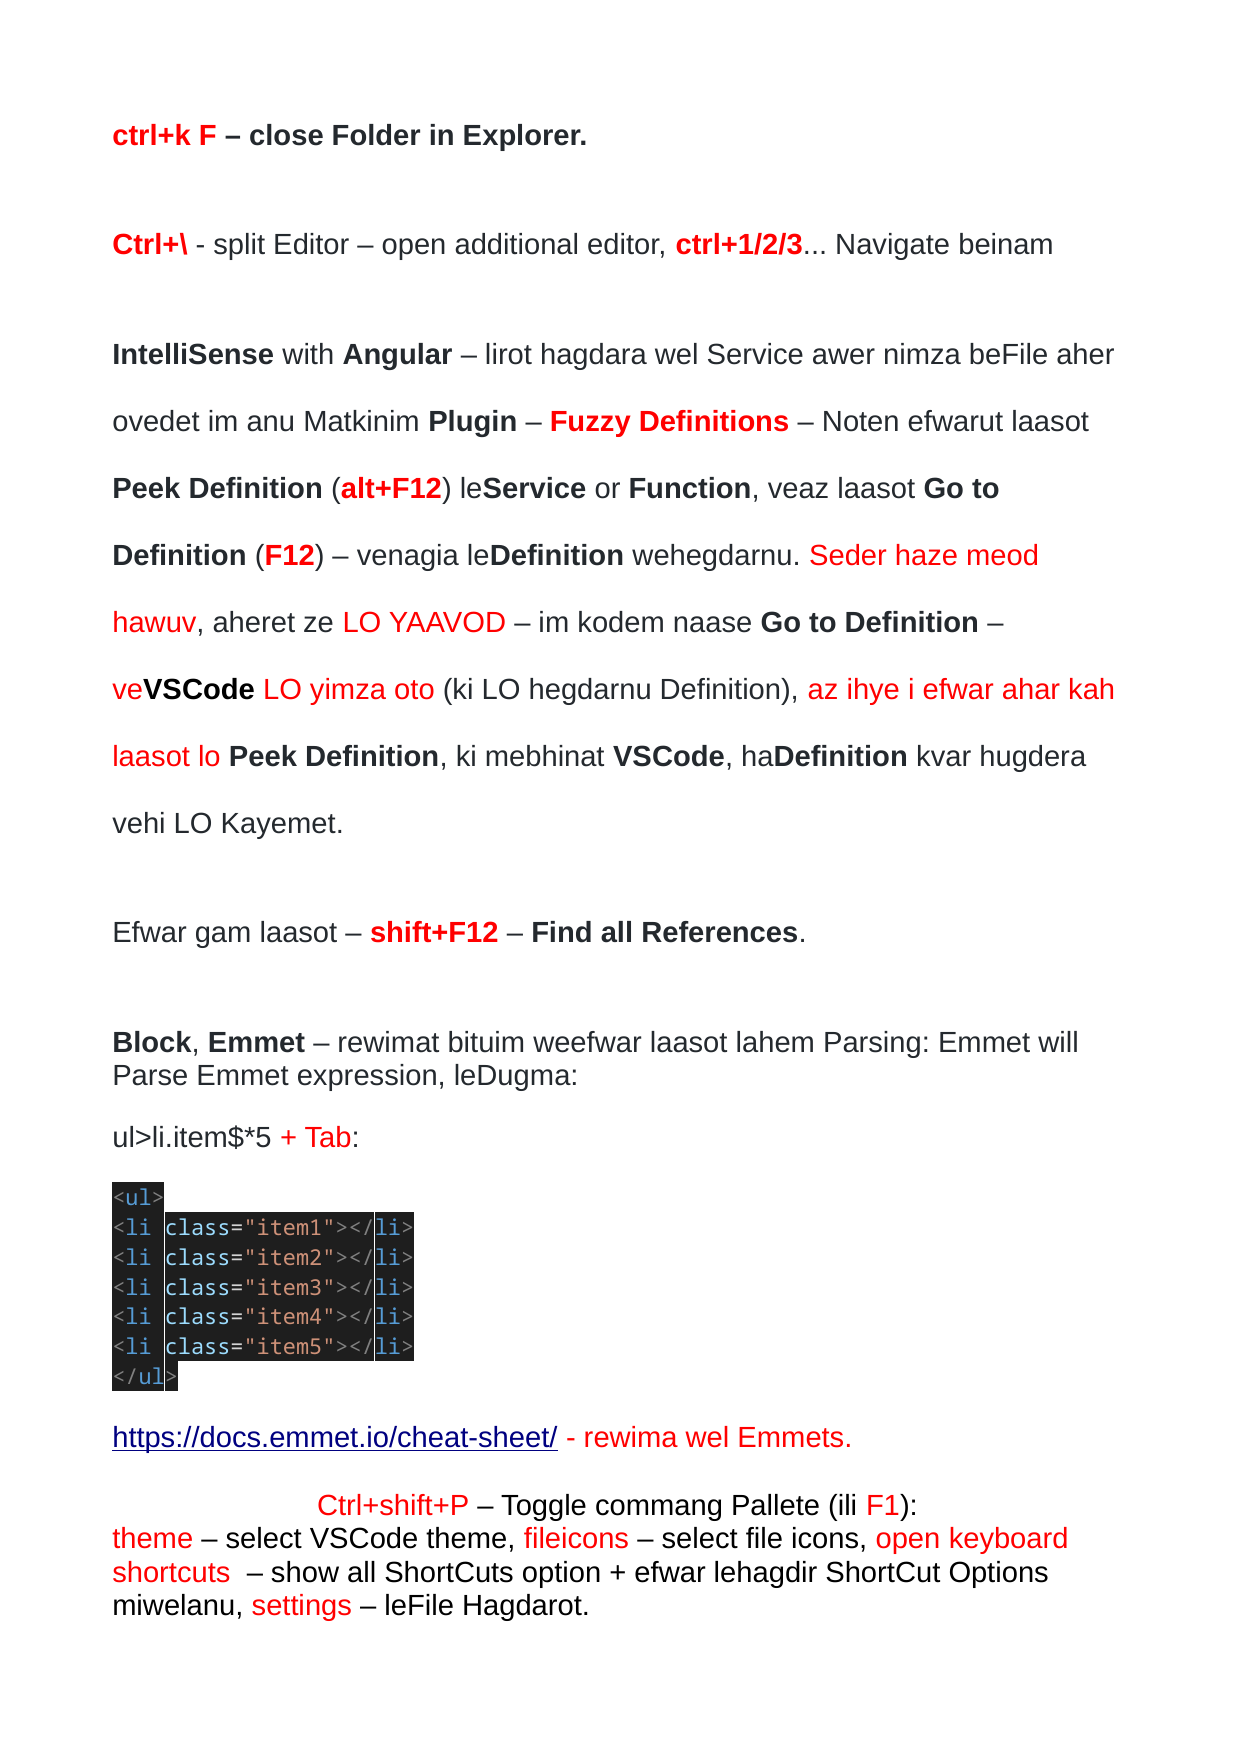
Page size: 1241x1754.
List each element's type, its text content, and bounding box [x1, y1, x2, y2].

text Ctrl+shift+P – Toggle commang Pallete (ili F1): [112, 1487, 1122, 1521]
text <li class="item4"></li> [112, 1301, 1122, 1331]
text <li class="item1"></li> [112, 1212, 1122, 1242]
text <li class="item2"></li> [112, 1242, 1122, 1271]
text https://docs.emmet.io/cheat-sheet/ - rewima wel Emmets. [112, 1420, 1122, 1454]
text Parse Emmet expression, leDugma: [112, 1058, 1122, 1092]
text theme – select VSCode theme, fileicons – select file icons, open keyboard shortcuts – show all ShortCuts option + efwar lehagdir ShortCut Options miwelanu, settings – leFile Hagdarot. [112, 1521, 1122, 1622]
text Ctrl+\ - split Editor – open additional editor, ctrl+1/2/3... Navigate beinam [112, 227, 1122, 261]
text <li class="item5"></li> [112, 1331, 1122, 1361]
text </ul> [112, 1361, 1122, 1391]
text IntelliSense with Angular – lirot hagdara wel Service awer nimza beFile aher ovedet im anu Matkinim Plugin – Fuzzy Definitions – Noten efwarut laasot Peek Definition (alt+F12) leService or Function, veaz laasot Go to Definition (F12) – venagia leDefinition wehegdarnu. Seder haze meod hawuv, aheret ze LO YAAVOD – im kodem naase Go to Definition – veVSCode LO yimza oto (ki LO hegdarnu Definition), az ihye i efwar ahar kah laasot lo Peek Definition, ki mebhinat VSCode, haDefinition kvar hugdera vehi LO Kayemet. [112, 337, 1122, 840]
text <ul> [112, 1182, 1122, 1212]
text Efwar gam laasot – shift+F12 – Find all References. [112, 916, 1122, 949]
text Block, Emmet – rewimat bituim weefwar laasot lahem Parsing: Emmet will [112, 1025, 1122, 1058]
text <li class="item3"></li> [112, 1271, 1122, 1301]
text ctrl+k F – close Folder in Explorer. [112, 118, 1122, 152]
text ul>li.item$*5 + Tab: [112, 1120, 1122, 1154]
